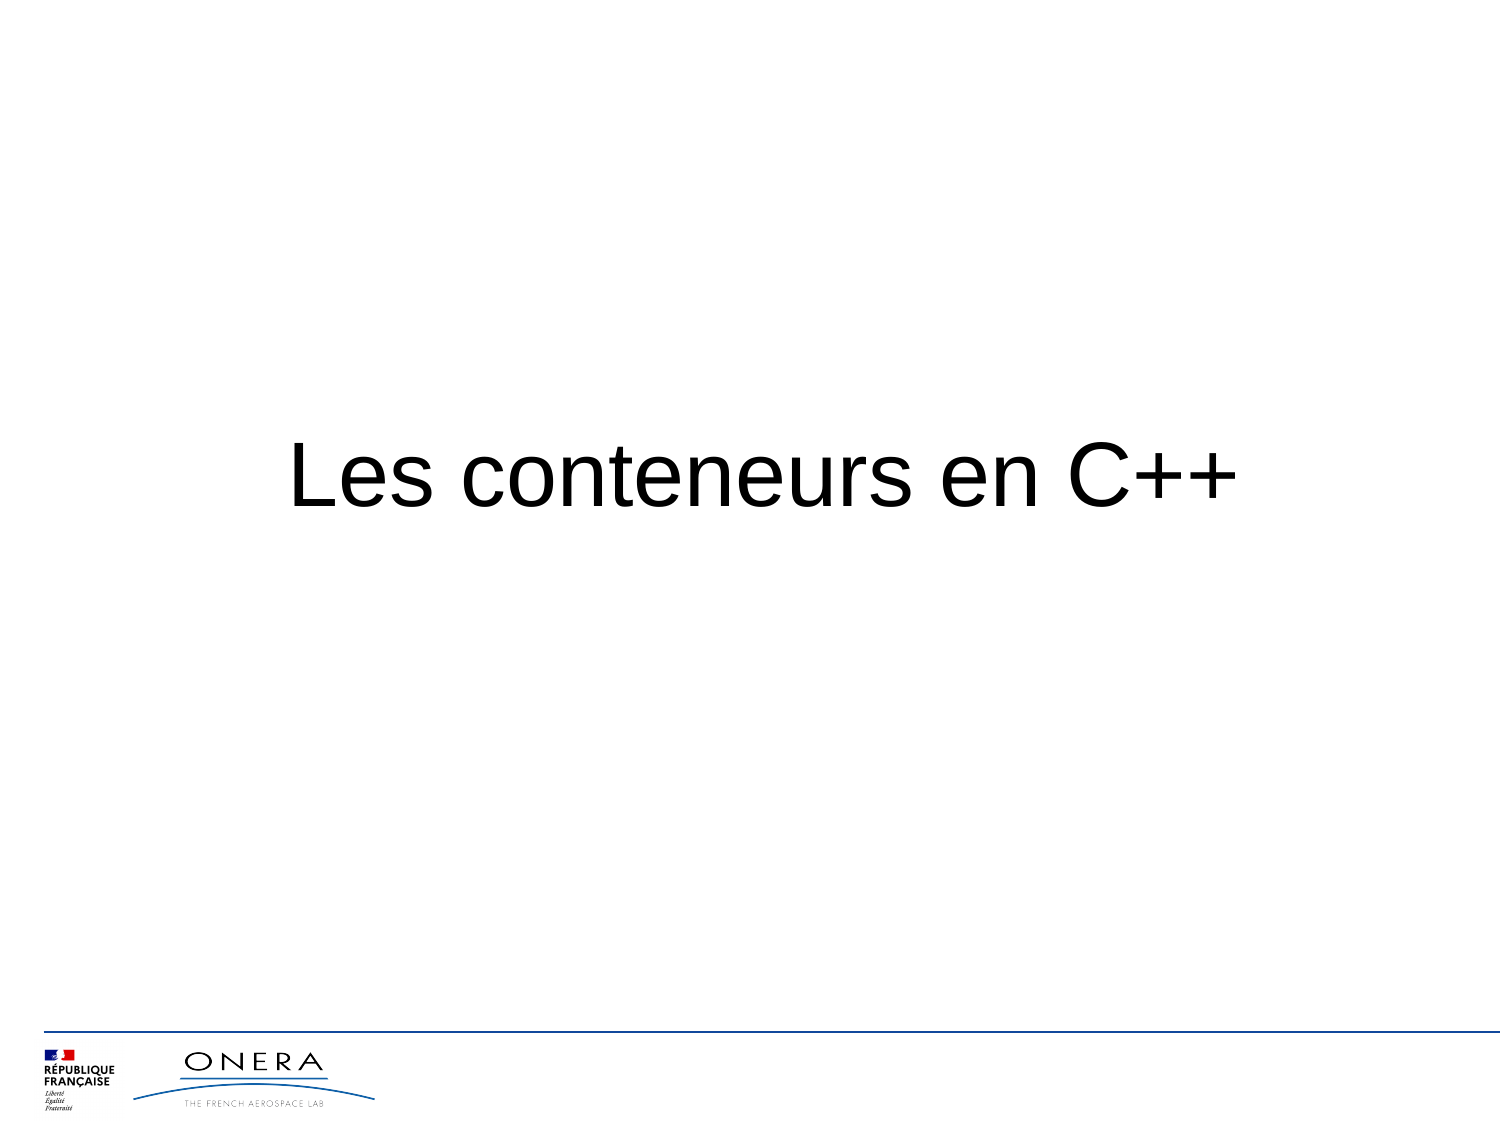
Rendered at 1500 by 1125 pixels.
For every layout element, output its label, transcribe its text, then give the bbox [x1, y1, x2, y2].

picture [34, 1039, 125, 1121]
picture [133, 1052, 375, 1107]
text_box Les conteneurs en C++ [43, 392, 1486, 561]
